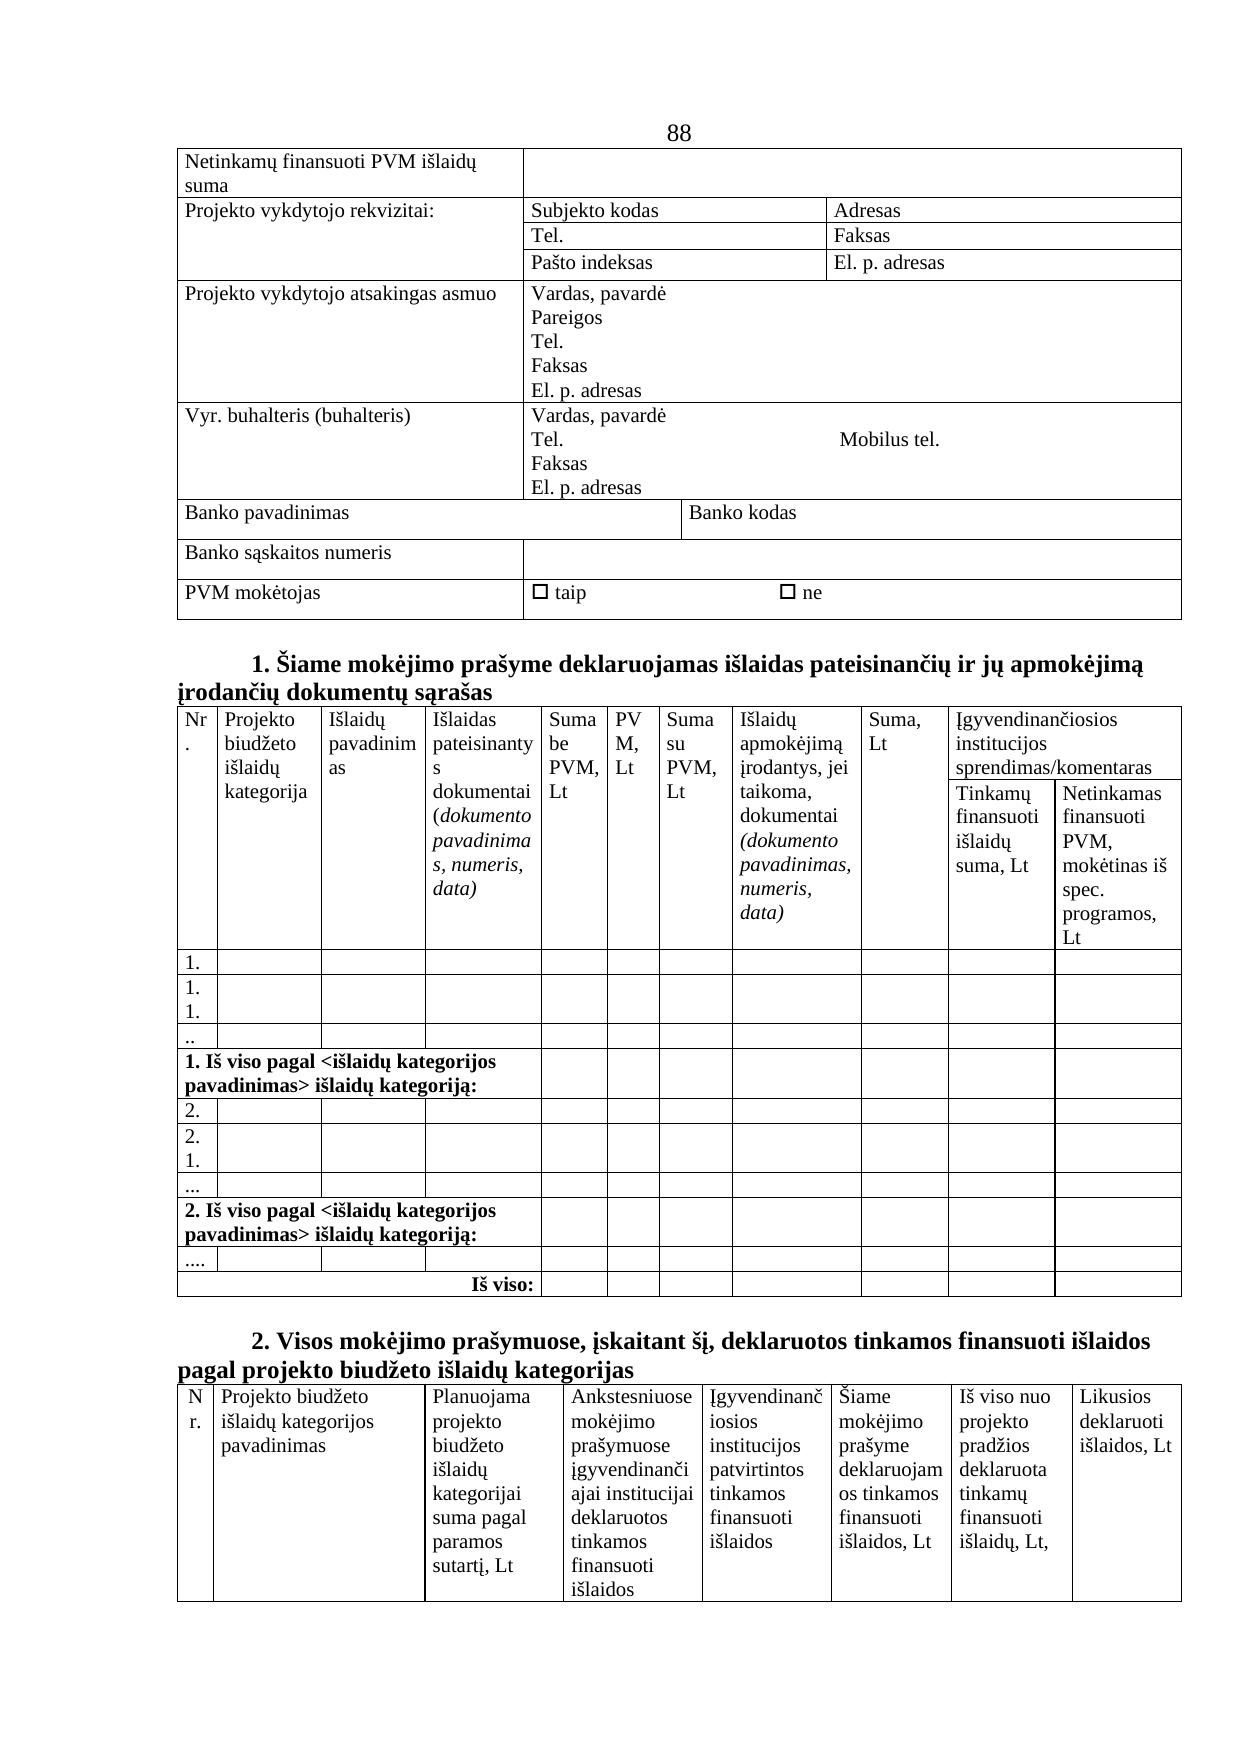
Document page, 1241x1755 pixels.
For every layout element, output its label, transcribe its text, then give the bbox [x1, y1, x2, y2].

table_cell [218, 1099, 321, 1122]
table_header Suma su PVM, Lt [660, 707, 732, 949]
table_cell [660, 1247, 732, 1271]
table_header Išlaidų apmokėjimą įrodantys, jei taikoma, dokumentai (dokumento pavadinimas, numeris, data) [733, 707, 861, 949]
table_header Likusios deklaruoti išlaidos, Lt [1073, 1385, 1181, 1601]
table_cell [733, 950, 861, 974]
table_cell [660, 1173, 732, 1197]
table_cell [542, 950, 607, 974]
table_cell [608, 1247, 659, 1271]
table_cell [949, 1247, 1054, 1271]
table_cell Vardas, pavardė Tel. Mobilus tel. Faksas El. p. adresas [524, 403, 1181, 499]
text 2. Visos mokėjimo prašymuose, įskaitant šį, deklaruotos tinkamos finansuoti išlaidos pagal projekto biudžeto išlaidų kategorijas [177, 1326, 1181, 1383]
table_cell [733, 1124, 861, 1172]
table_cell [862, 950, 948, 974]
table_cell Projekto vykdytojo atsakingas asmuo [178, 281, 523, 402]
table_cell [949, 1049, 1054, 1097]
table_cell Netinkamas finansuoti PVM, mokėtinas iš spec. programos, Lt [1056, 780, 1181, 949]
table_cell [426, 1099, 541, 1122]
table_cell [608, 975, 659, 1023]
table_cell [608, 1024, 659, 1048]
table_cell [542, 1198, 607, 1246]
table_cell .... [178, 1247, 217, 1271]
table_cell [949, 975, 1054, 1023]
table_cell [660, 1024, 732, 1048]
table_cell [733, 1173, 861, 1197]
table_cell [542, 1247, 607, 1271]
table_cell [426, 1024, 541, 1048]
table_header Išlaidų pavadinimas [322, 707, 425, 949]
table_cell Banko kodas [682, 500, 1181, 539]
table_cell [733, 1272, 861, 1296]
table_cell [1056, 1049, 1181, 1097]
table_cell Vardas, pavardė Pareigos Tel. Faksas El. p. adresas [524, 281, 1181, 402]
table_header Suma be PVM, Lt [542, 707, 607, 949]
table_cell Banko sąskaitos numeris [178, 540, 523, 579]
table_cell [542, 1049, 607, 1097]
table_cell [542, 1024, 607, 1048]
table_cell [608, 1049, 659, 1097]
table_cell Vyr. buhalteris (buhalteris) [178, 403, 523, 499]
table_cell [218, 1124, 321, 1172]
table_cell 1. Iš viso pagal <išlaidų kategorijos pavadinimas> išlaidų kategoriją: [178, 1049, 541, 1097]
table_cell [733, 1247, 861, 1271]
table_cell [862, 1198, 948, 1246]
table_cell [218, 1173, 321, 1197]
table_cell [426, 975, 541, 1023]
table_header Nr. [178, 707, 217, 949]
table_cell [322, 1173, 425, 1197]
table_cell [660, 1099, 732, 1122]
table_cell [1056, 1247, 1181, 1271]
table_cell [524, 149, 1181, 197]
table_cell [660, 1124, 732, 1172]
table_header Išlaidas pateisinantys dokumentai (dokumento pavadinimas, numeris, data) [426, 707, 541, 949]
table_cell [733, 1024, 861, 1048]
table_cell [426, 1247, 541, 1271]
table_cell [218, 975, 321, 1023]
table_cell [1056, 950, 1181, 974]
table_cell Adresas [827, 198, 1181, 222]
table_cell [608, 1272, 659, 1296]
table_cell Tinkamų finansuoti išlaidų suma, Lt [949, 780, 1054, 949]
table_cell [322, 1247, 425, 1271]
table_cell [862, 1124, 948, 1172]
table_cell [542, 1173, 607, 1197]
table_header Šiame mokėjimo prašyme deklaruojamos tinkamos finansuoti išlaidos, Lt [832, 1385, 951, 1601]
table_cell Tel. [524, 223, 826, 249]
table_header Suma, Lt [862, 707, 948, 949]
table_header Planuojama projekto biudžeto išlaidų kategorijai suma pagal paramos sutartį, Lt [426, 1385, 563, 1601]
table_cell [862, 1272, 948, 1296]
table_cell El. p. adresas [827, 250, 1181, 280]
table_cell Pašto indeksas [524, 250, 826, 280]
table_cell [322, 1024, 425, 1048]
table_cell PVM mokėtojas [178, 580, 523, 619]
table_cell [862, 1247, 948, 1271]
table_cell [1056, 975, 1181, 1023]
table_cell [862, 1099, 948, 1122]
table_header Įgyvendinančiosios institucijos sprendimas/komentaras [949, 707, 1181, 779]
table_header Ankstesniuose mokėjimo prašymuose įgyvendinančiajai institucijai deklaruotos tinkamos finansuoti išlaidos [564, 1385, 702, 1601]
table_cell [733, 1099, 861, 1122]
table_cell [322, 1099, 425, 1122]
table_cell 2.1. [178, 1124, 217, 1172]
text 1. Šiame mokėjimo prašyme deklaruojamas išlaidas pateisinančių ir jų apmokėjimą įrodančių dokumentų sąrašas [177, 649, 1181, 706]
table_cell o taip o ne [524, 580, 1181, 619]
table_cell ... [178, 1173, 217, 1197]
table_cell [218, 950, 321, 974]
table_cell 1.1. [178, 975, 217, 1023]
table_cell [542, 1272, 607, 1296]
table_cell [949, 1024, 1054, 1048]
table_cell Banko pavadinimas [178, 500, 681, 539]
table_cell Iš viso: [178, 1272, 541, 1296]
table_cell [608, 1124, 659, 1172]
table_cell [949, 950, 1054, 974]
table_cell [322, 975, 425, 1023]
table_cell [322, 950, 425, 974]
table_cell [862, 1049, 948, 1097]
table_cell [1056, 1173, 1181, 1197]
table_cell [426, 950, 541, 974]
table_cell [949, 1272, 1054, 1296]
table_cell 2. [178, 1099, 217, 1122]
table_header Iš viso nuo projekto pradžios deklaruota tinkamų finansuoti išlaidų, Lt, [952, 1385, 1072, 1601]
table_cell [1056, 1198, 1181, 1246]
table_cell [608, 1198, 659, 1246]
table_cell [426, 1124, 541, 1172]
table_header PVM, Lt [608, 707, 659, 949]
table_cell Subjekto kodas [524, 198, 826, 222]
table_cell [608, 1173, 659, 1197]
table_cell [733, 1198, 861, 1246]
table_cell [608, 1099, 659, 1122]
table_cell [1056, 1024, 1181, 1048]
table_cell [660, 1049, 732, 1097]
table_cell [660, 950, 732, 974]
table_header Įgyvendinančiosios institucijos patvirtintos tinkamos finansuoti išlaidos [703, 1385, 831, 1601]
table_cell [949, 1173, 1054, 1197]
table_cell Faksas [827, 223, 1181, 249]
table_cell [862, 1173, 948, 1197]
table_cell [524, 540, 1181, 579]
table_cell [862, 1024, 948, 1048]
table_cell [862, 975, 948, 1023]
table_cell [1056, 1124, 1181, 1172]
table_cell [426, 1173, 541, 1197]
table_cell [949, 1124, 1054, 1172]
table_cell [1056, 1099, 1181, 1122]
table_cell [608, 950, 659, 974]
table_cell .. [178, 1024, 217, 1048]
table_cell [218, 1024, 321, 1048]
table_cell [542, 1099, 607, 1122]
table_header Projekto biudžeto išlaidų kategorija [218, 707, 321, 949]
table_cell [733, 975, 861, 1023]
table_cell [542, 1124, 607, 1172]
table_cell [949, 1198, 1054, 1246]
table_header Projekto biudžeto išlaidų kategorijos pavadinimas [214, 1385, 424, 1601]
table_cell [660, 975, 732, 1023]
table_cell Netinkamų finansuoti PVM išlaidų suma [178, 149, 523, 197]
table_cell Projekto vykdytojo rekvizitai: [178, 198, 523, 280]
table_cell [322, 1124, 425, 1172]
table_header Nr. [178, 1385, 213, 1601]
table_cell [218, 1247, 321, 1271]
table_cell [1056, 1272, 1181, 1296]
table_cell [949, 1099, 1054, 1122]
table_cell [733, 1049, 861, 1097]
table_cell [660, 1272, 732, 1296]
table_cell 1. [178, 950, 217, 974]
table_cell 2. Iš viso pagal <išlaidų kategorijos pavadinimas> išlaidų kategoriją: [178, 1198, 541, 1246]
table_cell [542, 975, 607, 1023]
table_cell [660, 1198, 732, 1246]
